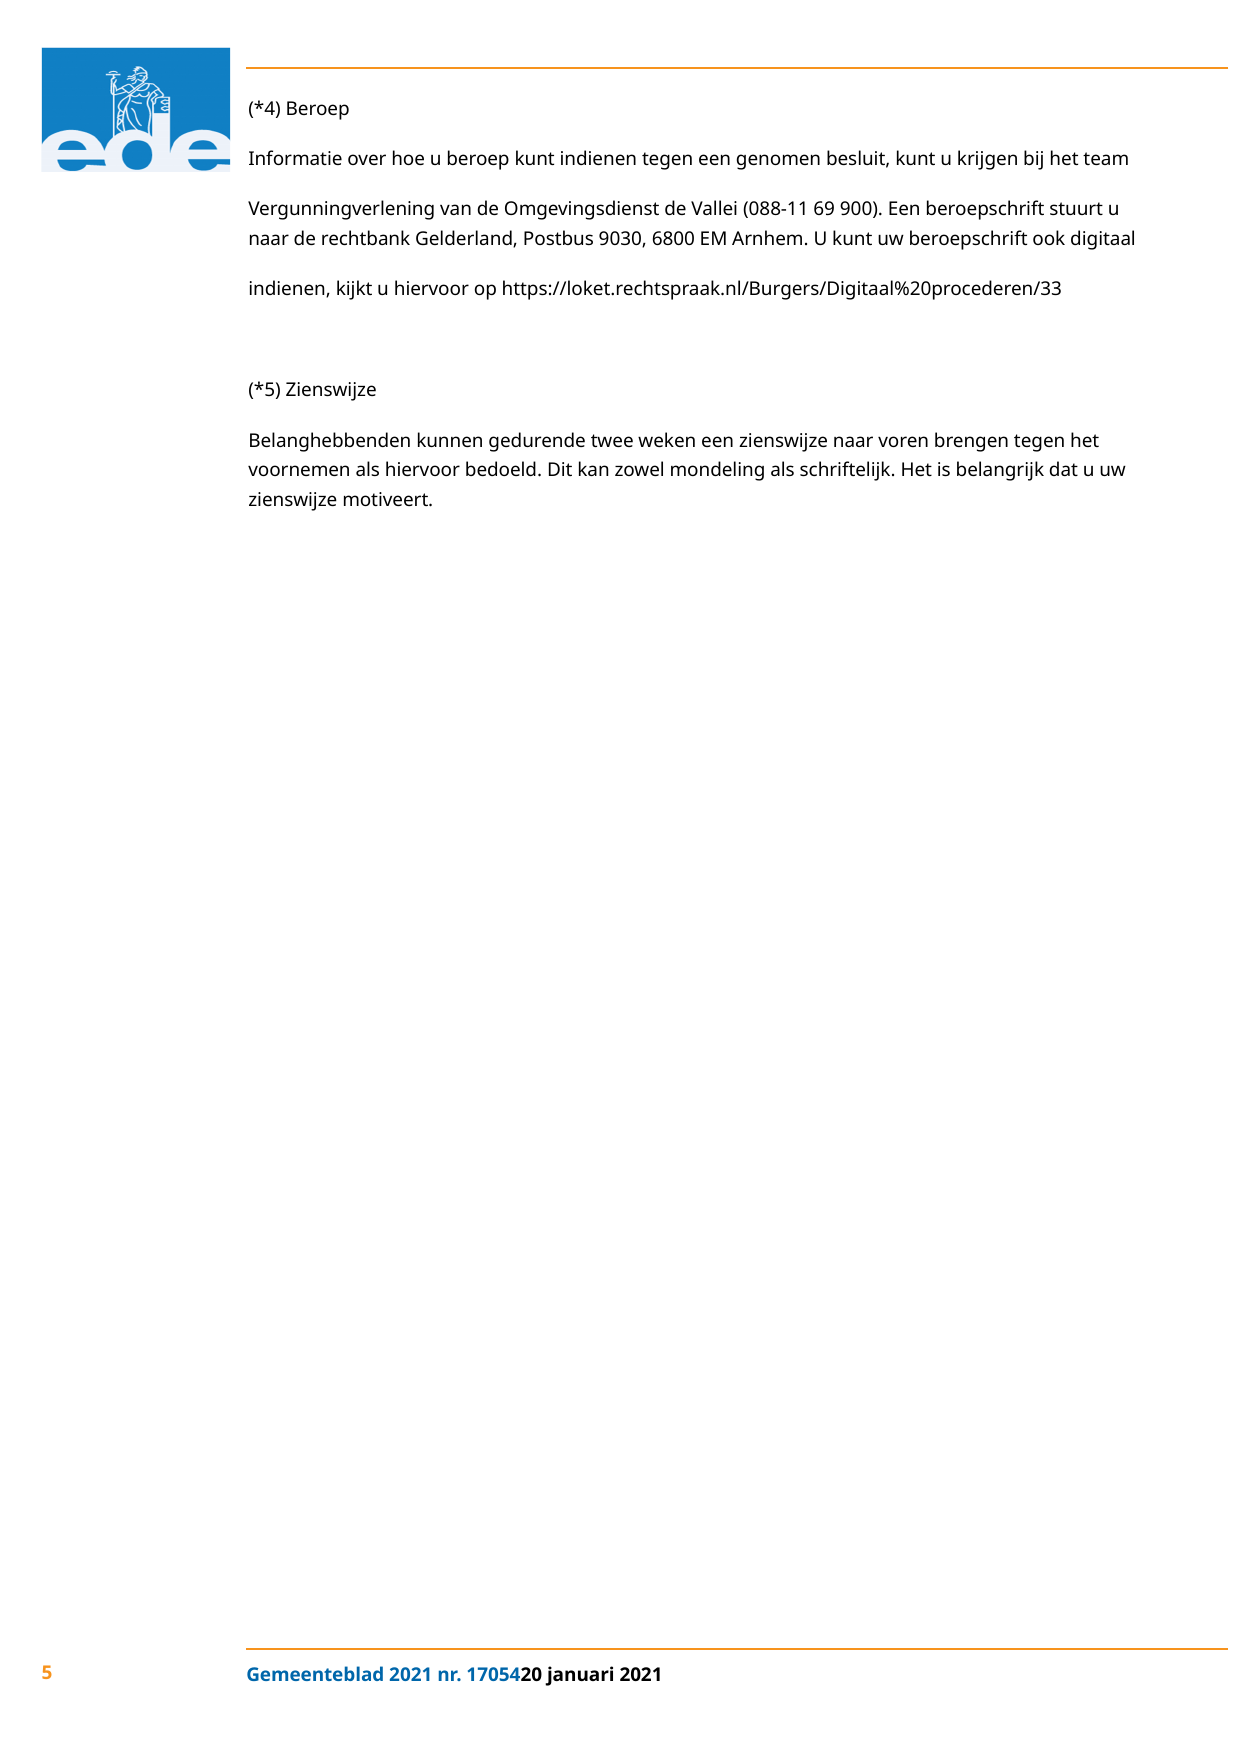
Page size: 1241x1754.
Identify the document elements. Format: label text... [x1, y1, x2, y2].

text (*5) Zienswijze [248, 376, 1152, 402]
picture [41, 47, 231, 172]
text (*4) Beroep [248, 95, 1152, 121]
text Vergunningverlening van de Omgevingsdienst de Vallei (088-11 69 900). Een beroepschrift stuurt u naar de rechtbank Gelderland, Postbus 9030, 6800 EM Arnhem. U kunt uw beroepschrift ook digitaal [248, 196, 1152, 251]
text Belanghebbenden kunnen gedurende twee weken een zienswijze naar voren brengen tegen het voornemen als hiervoor bedoeld. Dit kan zowel mondeling als schriftelijk. Het is belangrijk dat u uw zienswijze motiveert. [248, 427, 1152, 512]
text indienen, kijkt u hiervoor op https://loket.rechtspraak.nl/Burgers/Digitaal%20procederen/33 [248, 276, 1152, 301]
text Informatie over hoe u beroep kunt indienen tegen een genomen besluit, kunt u krijgen bij het team [248, 145, 1152, 171]
